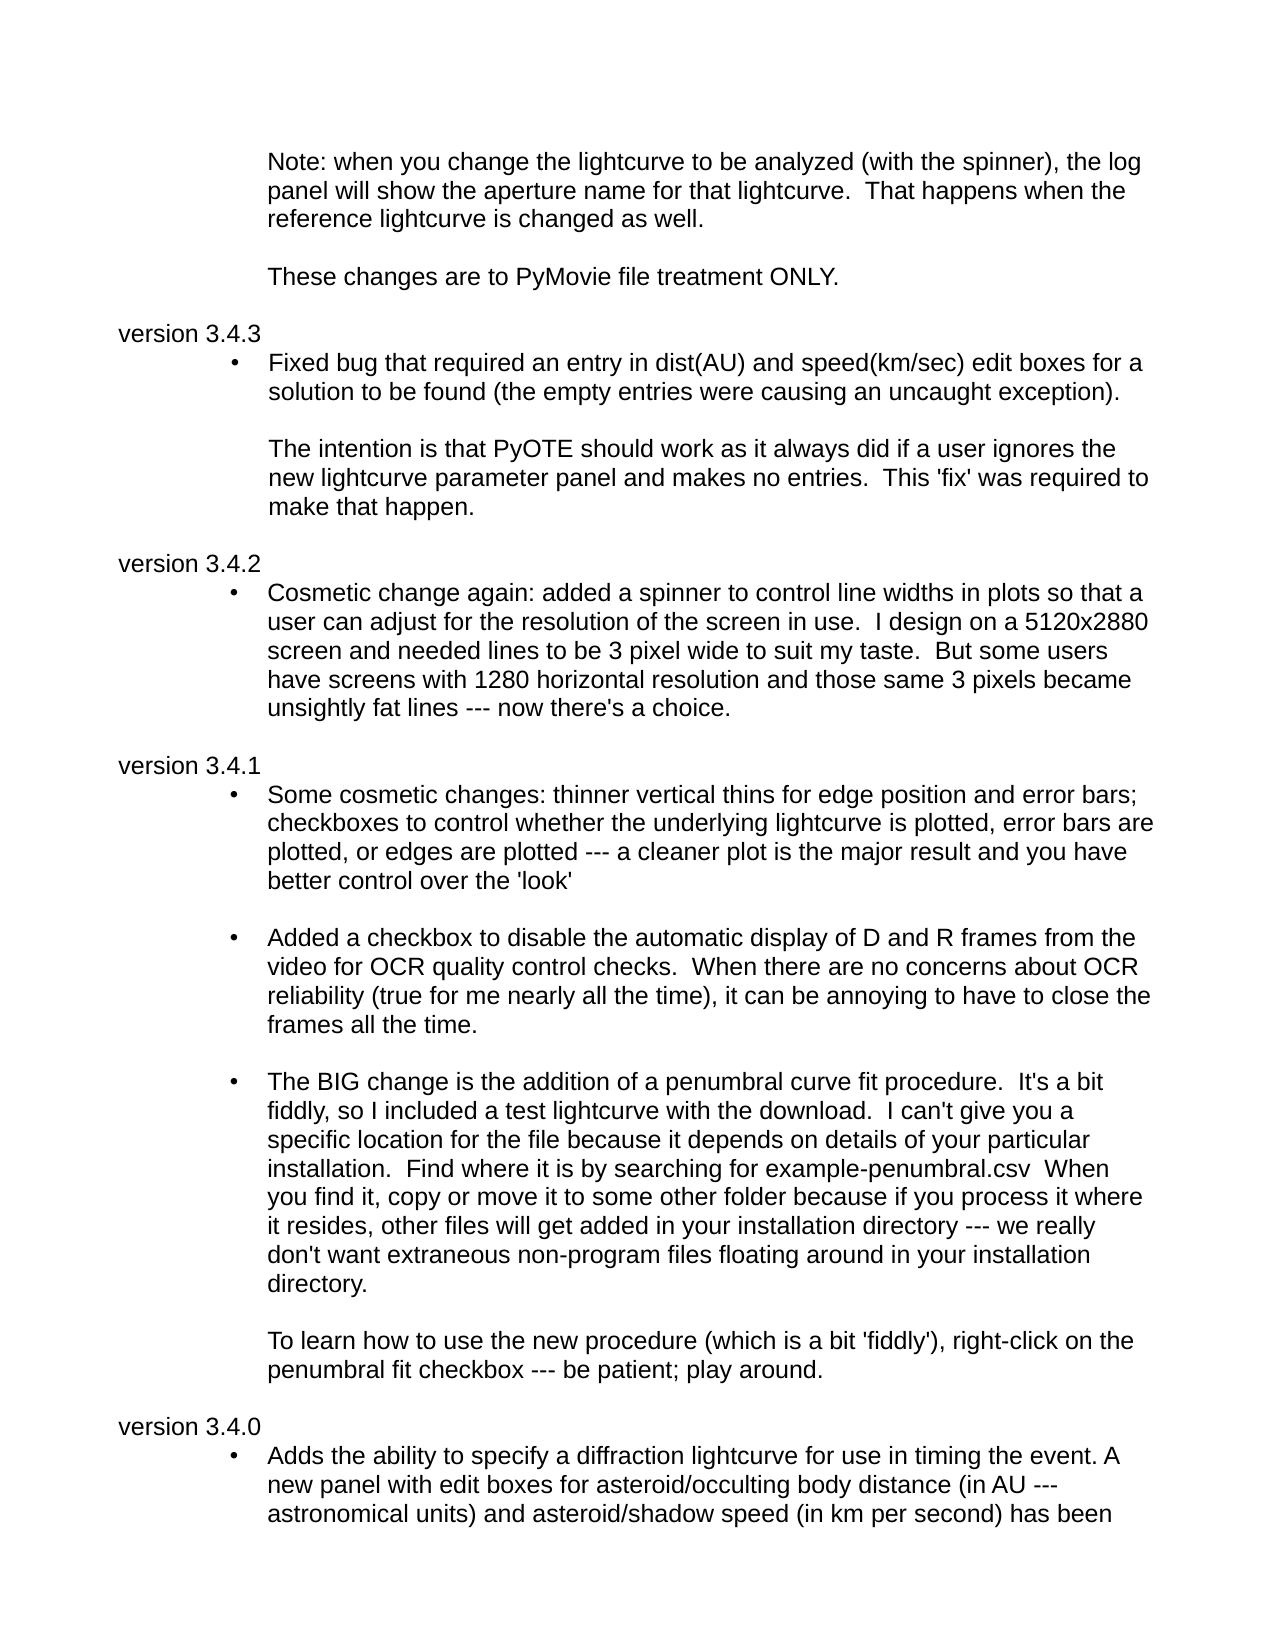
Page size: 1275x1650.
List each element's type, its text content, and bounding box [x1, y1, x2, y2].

list The BIG change is the addition of a penumbral curve fit procedure. It's a bit fiddly, so I included a test lightcurve with the download. I can't give you a specific location for the file because it depends on details of your particular installation. Find where it is by searching for example-penumbral.csv When you find it, copy or move it to some other folder because if you process it where it resides, other files will get added in your installation directory --- we really don't want extraneous non-program files floating around in your installation directory. To learn how to use the new procedure (which is a bit 'fiddly'), right-click on the penumbral fit checkbox --- be patient; play around. [229, 1067, 1157, 1412]
text version 3.4.1 [118, 751, 1157, 779]
list Added a checkbox to disable the automatic display of D and R frames from the video for OCR quality control checks. When there are no concerns about OCR reliability (true for me nearly all the time), it can be annoying to have to close the frames all the time. [229, 923, 1157, 1067]
text version 3.4.0 [118, 1412, 1157, 1441]
list Some cosmetic changes: thinner vertical thins for edge position and error bars; checkboxes to control whether the underlying lightcurve is plotted, error bars are plotted, or edges are plotted --- a cleaner plot is the major result and you have better control over the 'look' [229, 779, 1157, 923]
text version 3.4.2 [118, 549, 1157, 578]
text version 3.4.3 [118, 319, 1157, 348]
list Cosmetic change again: added a spinner to control line widths in plots so that a user can adjust for the resolution of the screen in use. I design on a 5120x2880 screen and needed lines to be 3 pixel wide to suit my taste. But some users have screens with 1280 horizontal resolution and those same 3 pixels became unsightly fat lines --- now there's a choice. [229, 578, 1157, 751]
list Adds the ability to specify a diffraction lightcurve for use in timing the event. A new panel with edit boxes for asteroid/occulting body distance (in AU --- astronomical units) and asteroid/shadow speed (in km per second) has been [229, 1441, 1157, 1527]
list Fixed bug that required an entry in dist(AU) and speed(km/sec) edit boxes for a solution to be found (the empty entries were causing an uncaught exception). The intention is that PyOTE should work as it always did if a user ignores the new lightcurve parameter panel and makes no entries. This 'fix' was required to make that happen. [231, 348, 1157, 549]
list Note: when you change the lightcurve to be analyzed (with the spinner), the log panel will show the aperture name for that lightcurve. That happens when the reference lightcurve is changed as well. These changes are to PyMovie file treatment ONLY. [229, 118, 1157, 291]
